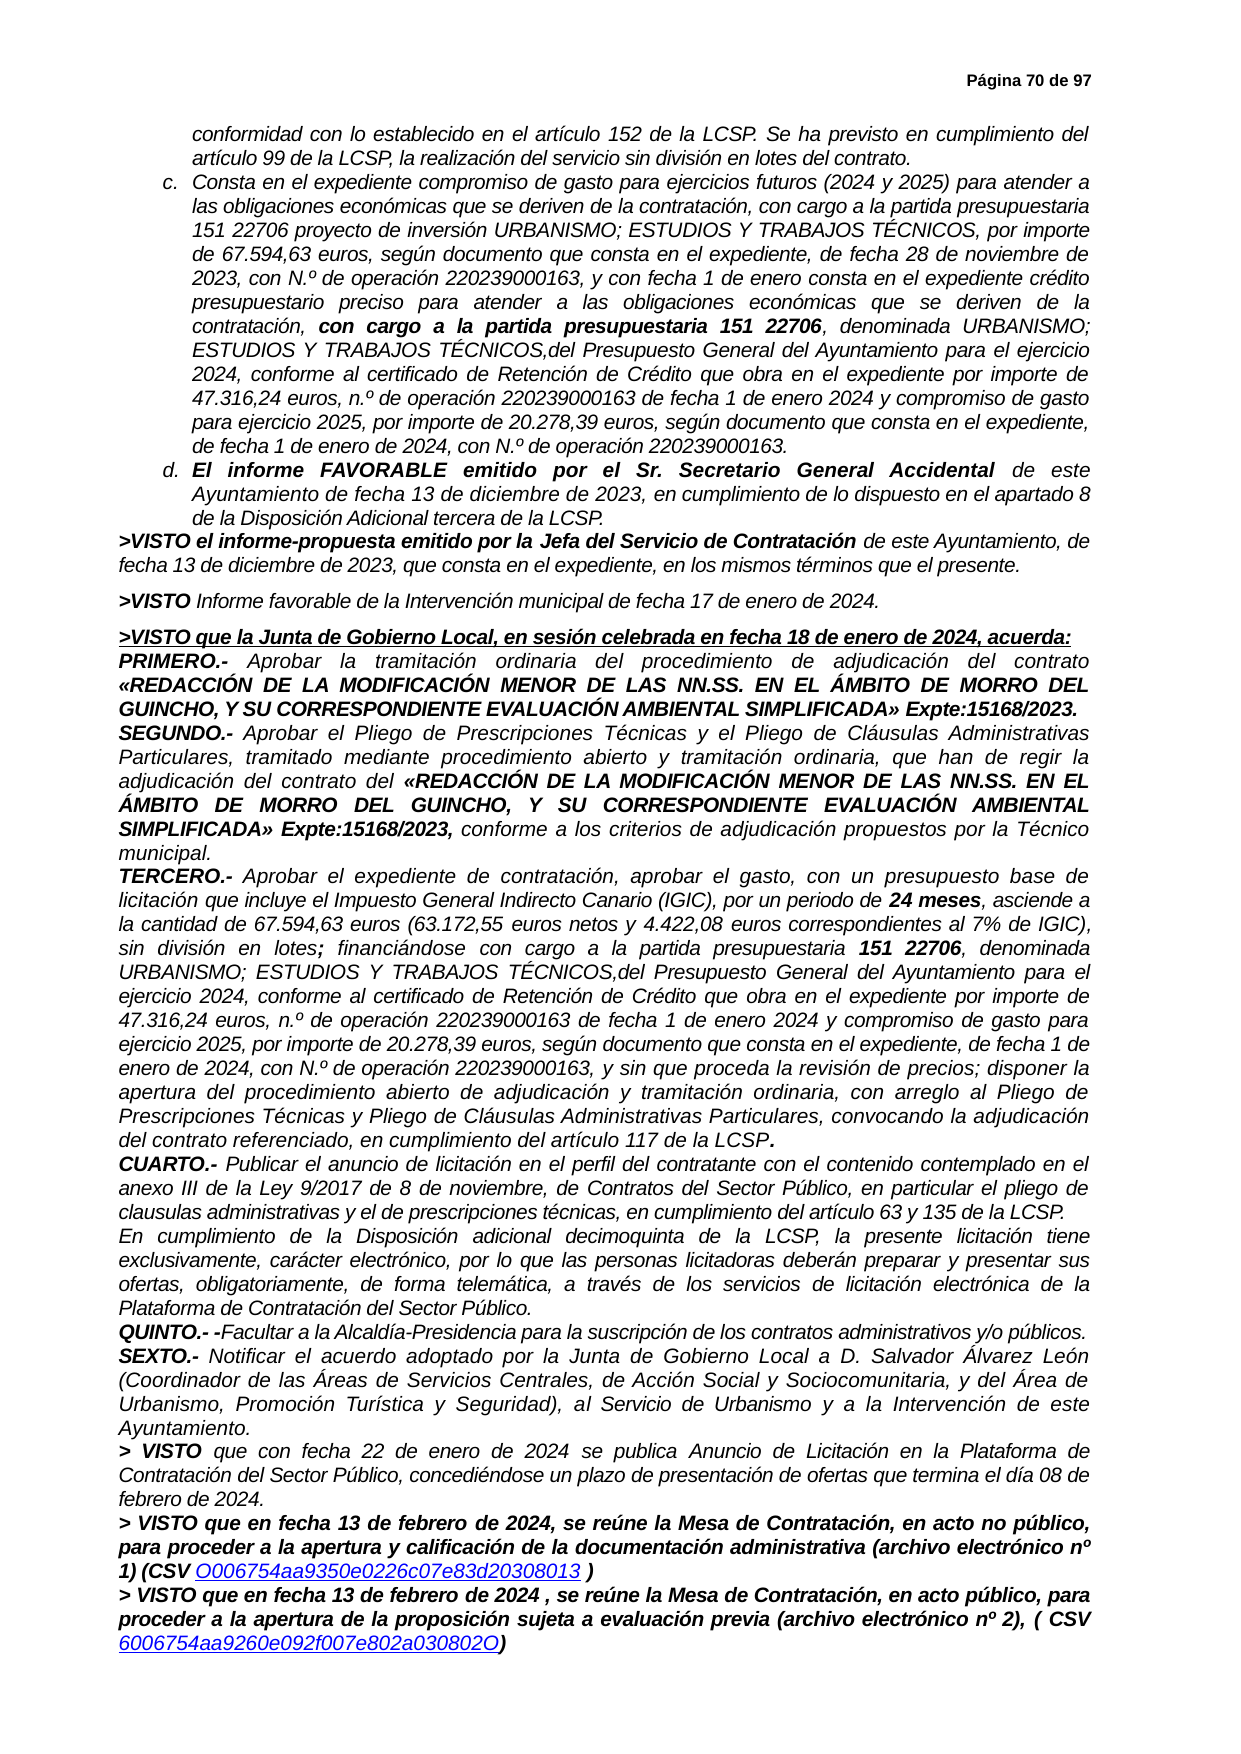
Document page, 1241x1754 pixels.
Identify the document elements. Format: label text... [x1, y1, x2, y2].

text PRIMERO.- Aprobar la tramitación ordinaria del procedimiento de adjudicación del contrato «REDACCIÓN DE LA MODIFICACIÓN MENOR DE LAS NN.SS. EN EL ÁMBITO DE MORRO DEL GUINCHO, Y SU CORRESPONDIENTE EVALUACIÓN AMBIENTAL SIMPLIFICADA» Expte:15168/2023. [118, 649, 1092, 721]
text TERCERO.- Aprobar el expediente de contratación, aprobar el gasto, con un presupuesto base de licitación que incluye el Impuesto General Indirecto Canario (IGIC), por un periodo de 24 meses, asciende a la cantidad de 67.594,63 euros (63.172,55 euros netos y 4.422,08 euros correspondientes al 7% de IGIC), sin división en lotes; financiándose con cargo a la partida presupuestaria 151 22706, denominada URBANISMO; ESTUDIOS Y TRABAJOS TÉCNICOS,del Presupuesto General del Ayuntamiento para el ejercicio 2024, conforme al certificado de Retención de Crédito que obra en el expediente por importe de 47.316,24 euros, n.º de operación 220239000163 de fecha 1 de enero 2024 y compromiso de gasto para ejercicio 2025, por importe de 20.278,39 euros, según documento que consta en el expediente, de fecha 1 de enero de 2024, con N.º de operación 220239000163, y sin que proceda la revisión de precios; disponer la apertura del procedimiento abierto de adjudicación y tramitación ordinaria, con arreglo al Pliego de Prescripciones Técnicas y Pliego de Cláusulas Administrativas Particulares, convocando la adjudicación del contrato referenciado, en cumplimiento del artículo 117 de la LCSP. [118, 864, 1092, 1152]
list Consta en el expediente compromiso de gasto para ejercicios futuros (2024 y 2025) para atender a las obligaciones económicas que se deriven de la contratación, con cargo a la partida presupuestaria 151 22706 proyecto de inversión URBANISMO; ESTUDIOS Y TRABAJOS TÉCNICOS, por importe de 67.594,63 euros, según documento que consta en el expediente, de fecha 28 de noviembre de 2023, con N.º de operación 220239000163, y con fecha 1 de enero consta en el expediente crédito presupuestario preciso para atender a las obligaciones económicas que se deriven de la contratación, con cargo a la partida presupuestaria 151 22706, denominada URBANISMO; ESTUDIOS Y TRABAJOS TÉCNICOS,del Presupuesto General del Ayuntamiento para el ejercicio 2024, conforme al certificado de Retención de Crédito que obra en el expediente por importe de 47.316,24 euros, n.º de operación 220239000163 de fecha 1 de enero 2024 y compromiso de gasto para ejercicio 2025, por importe de 20.278,39 euros, según documento que consta en el expediente, de fecha 1 de enero de 2024, con N.º de operación 220239000163. [162, 170, 1092, 457]
list El informe FAVORABLE emitido por el Sr. Secretario General Accidental de este Ayuntamiento de fecha 13 de diciembre de 2023, en cumplimiento de lo dispuesto en el apartado 8 de la Disposición Adicional tercera de la LCSP. [162, 457, 1092, 529]
text SEXTO.- Notificar el acuerdo adoptado por la Junta de Gobierno Local a D. Salvador Álvarez León (Coordinador de las Áreas de Servicios Centrales, de Acción Social y Sociocomunitaria, y del Área de Urbanismo, Promoción Turística y Seguridad), al Servicio de Urbanismo y a la Intervención de este Ayuntamiento. [118, 1343, 1092, 1439]
text CUARTO.- Publicar el anuncio de licitación en el perfil del contratante con el contenido contemplado en el anexo III de la Ley 9/2017 de 8 de noviembre, de Contratos del Sector Público, en particular el pliego de clausulas administrativas y el de prescripciones técnicas, en cumplimiento del artículo 63 y 135 de la LCSP. [118, 1152, 1092, 1224]
text >VISTO que la Junta de Gobierno Local, en sesión celebrada en fecha 18 de enero de 2024, acuerda: [118, 625, 1092, 649]
list conformidad con lo establecido en el artículo 152 de la LCSP. Se ha previsto en cumplimiento del artículo 99 de la LCSP, la realización del servicio sin división en lotes del contrato. [162, 122, 1092, 170]
text >VISTO el informe-propuesta emitido por la Jefa del Servicio de Contratación de este Ayuntamiento, de fecha 13 de diciembre de 2023, que consta en el expediente, en los mismos términos que el presente. [118, 529, 1092, 577]
text > VISTO que en fecha 13 de febrero de 2024, se reúne la Mesa de Contratación, en acto no público, para proceder a la apertura y calificación de la documentación administrativa (archivo electrónico nº 1) (CSV O006754aa9350e0226c07e83d20308013 ) [118, 1511, 1092, 1583]
text >VISTO Informe favorable de la Intervención municipal de fecha 17 de enero de 2024. [118, 589, 1092, 613]
text En cumplimiento de la Disposición adicional decimoquinta de la LCSP, la presente licitación tiene exclusivamente, carácter electrónico, por lo que las personas licitadoras deberán preparar y presentar sus ofertas, obligatoriamente, de forma telemática, a través de los servicios de licitación electrónica de la Plataforma de Contratación del Sector Público. [118, 1224, 1092, 1319]
text > VISTO que en fecha 13 de febrero de 2024 , se reúne la Mesa de Contratación, en acto público, para proceder a la apertura de la proposición sujeta a evaluación previa (archivo electrónico nº 2), ( CSV 6006754aa9260e092f007e802a030802O) [118, 1583, 1092, 1655]
text SEGUNDO.- Aprobar el Pliego de Prescripciones Técnicas y el Pliego de Cláusulas Administrativas Particulares, tramitado mediante procedimiento abierto y tramitación ordinaria, que han de regir la adjudicación del contrato del «REDACCIÓN DE LA MODIFICACIÓN MENOR DE LAS NN.SS. EN EL ÁMBITO DE MORRO DEL GUINCHO, Y SU CORRESPONDIENTE EVALUACIÓN AMBIENTAL SIMPLIFICADA» Expte:15168/2023, conforme a los criterios de adjudicación propuestos por la Técnico municipal. [118, 721, 1092, 864]
text > VISTO que con fecha 22 de enero de 2024 se publica Anuncio de Licitación en la Plataforma de Contratación del Sector Público, concediéndose un plazo de presentación de ofertas que termina el día 08 de febrero de 2024. [118, 1439, 1092, 1511]
text QUINTO.- -Facultar a la Alcaldía-Presidencia para la suscripción de los contratos administrativos y/o públicos. [118, 1319, 1092, 1343]
